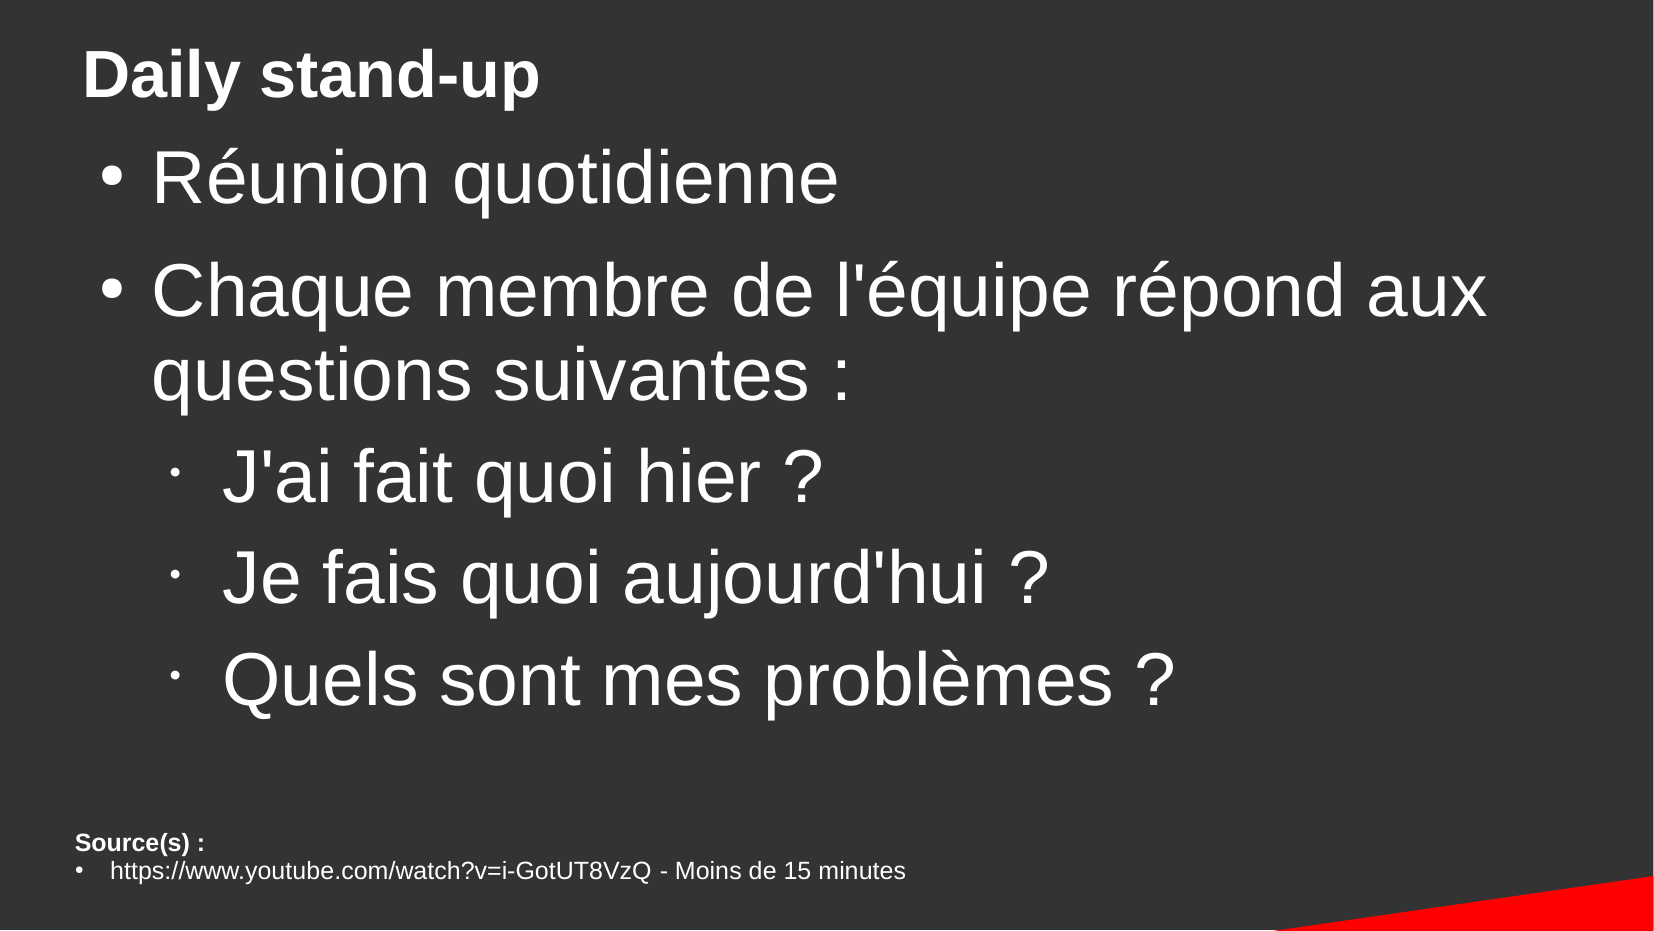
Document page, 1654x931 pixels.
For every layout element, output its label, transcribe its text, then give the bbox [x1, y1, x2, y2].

list Réunion quotidienne Chaque membre de l'équipe répond aux questions suivantes : J'ai fait quoi hier ? Je fais quoi aujourd'hui ? Quels sont mes problèmes ? [80, 135, 1620, 777]
text_box [1272, 875, 1654, 931]
title Daily stand-up [82, 37, 1571, 122]
text_box Source(s) : https://www.youtube.com/watch?v=i-GotUT8VzQ - Moins de 15 minutes [60, 821, 1546, 921]
